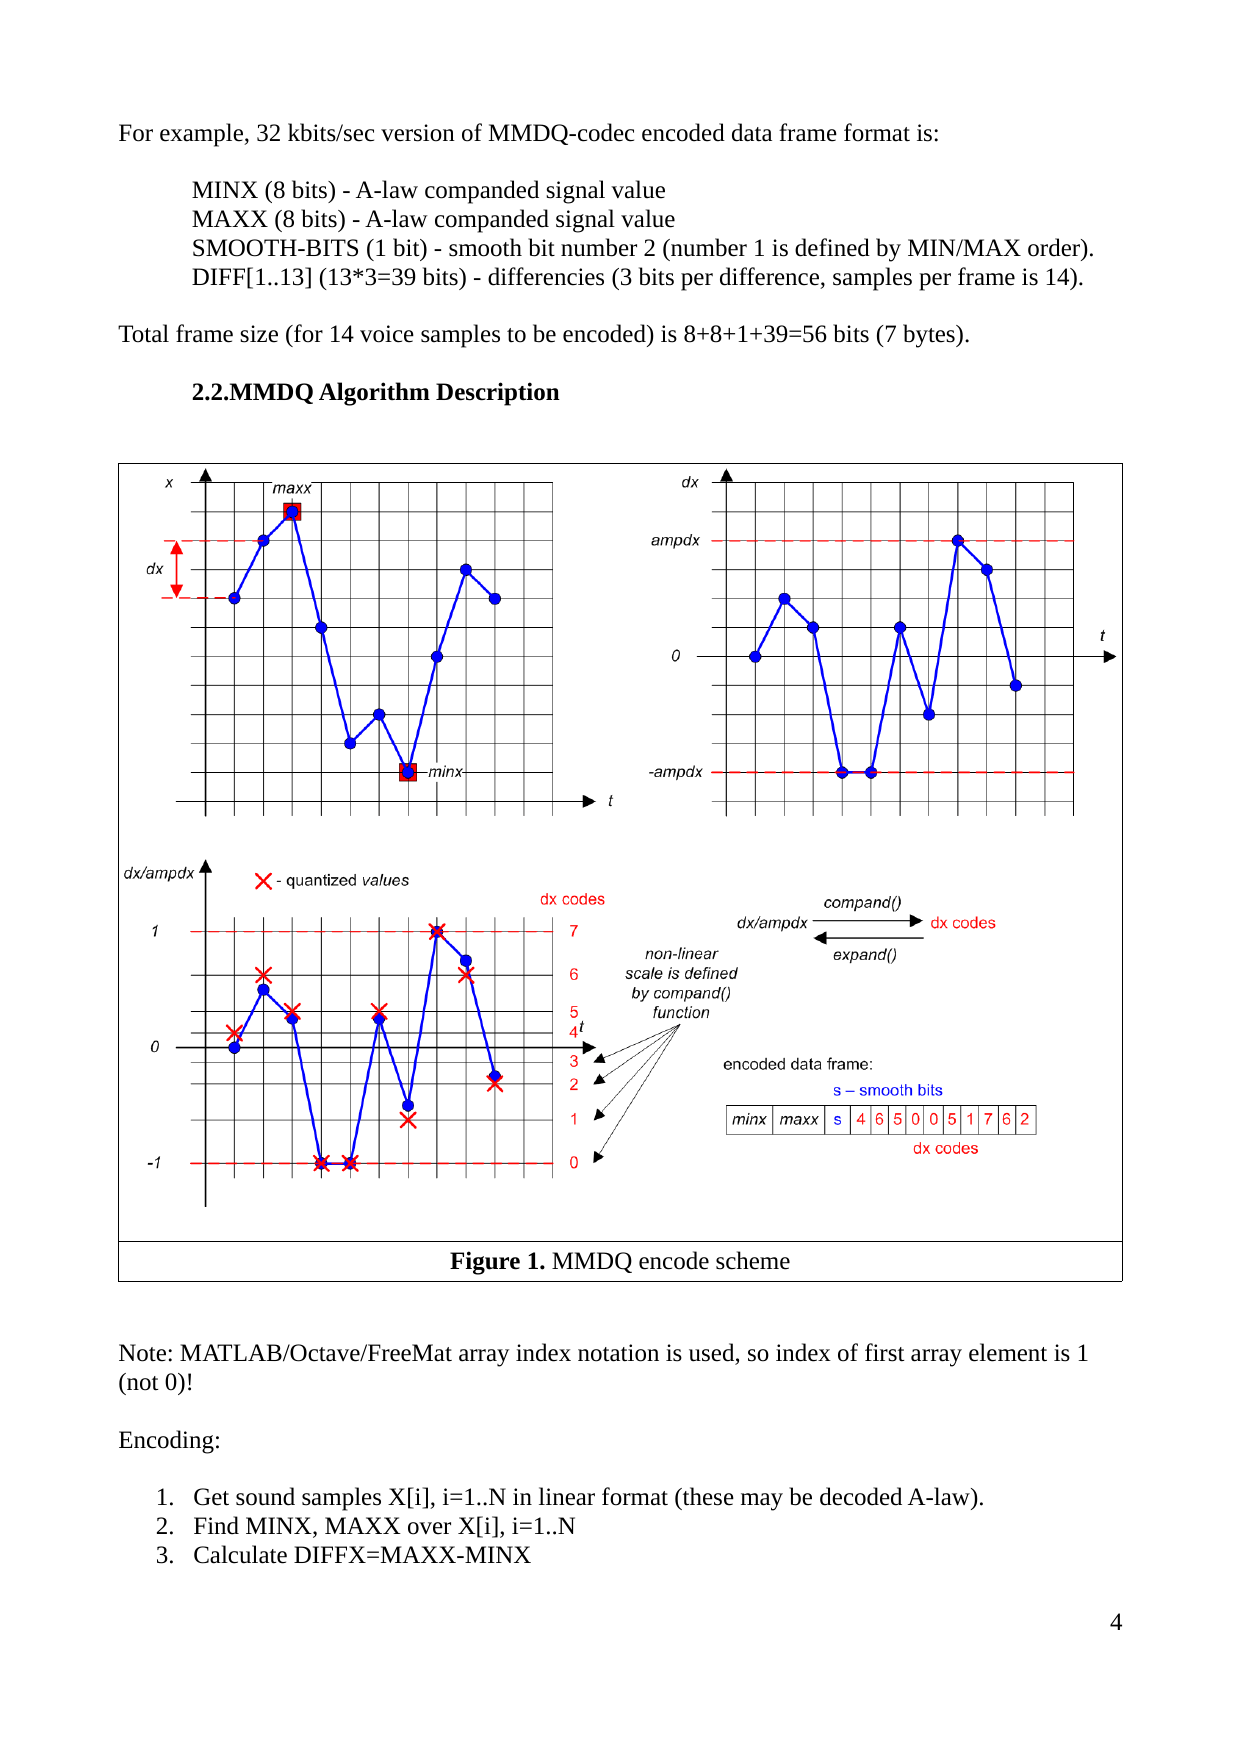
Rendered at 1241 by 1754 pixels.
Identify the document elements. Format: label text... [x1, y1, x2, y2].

picture [123, 468, 1117, 1207]
text For example, 32 kbits/sec version of MMDQ-codec encoded data frame format is: [118, 118, 1122, 147]
list Find MINX, MAXX over X[i], i=1..N [156, 1511, 1122, 1540]
table_cell Figure 1. MMDQ encode scheme [119, 1242, 1122, 1281]
text SMOOTH-BITS (1 bit) - smooth bit number 2 (number 1 is defined by MIN/MAX order). [118, 233, 1122, 262]
list Get sound samples X[i], i=1..N in linear format (these may be decoded A-law). [156, 1482, 1122, 1511]
text DIFF[1..13] (13*3=39 bits) - differencies (3 bits per difference, samples per frame is 14). [118, 262, 1122, 291]
text Total frame size (for 14 voice samples to be encoded) is 8+8+1+39=56 bits (7 bytes). [118, 319, 1122, 348]
text Encoding: [118, 1425, 1122, 1453]
text MAXX (8 bits) - A-law companded signal value [118, 204, 1122, 233]
text Note: MATLAB/Octave/FreeMat array index notation is used, so index of first array element is 1 (not 0)! [118, 1338, 1122, 1396]
table_header [119, 464, 1122, 1241]
text MINX (8 bits) - A-law companded signal value [118, 176, 1122, 204]
list Calculate DIFFX=MAXX-MINX [156, 1540, 1122, 1568]
text 2.2.MMDQ Algorithm Description [118, 377, 1122, 406]
